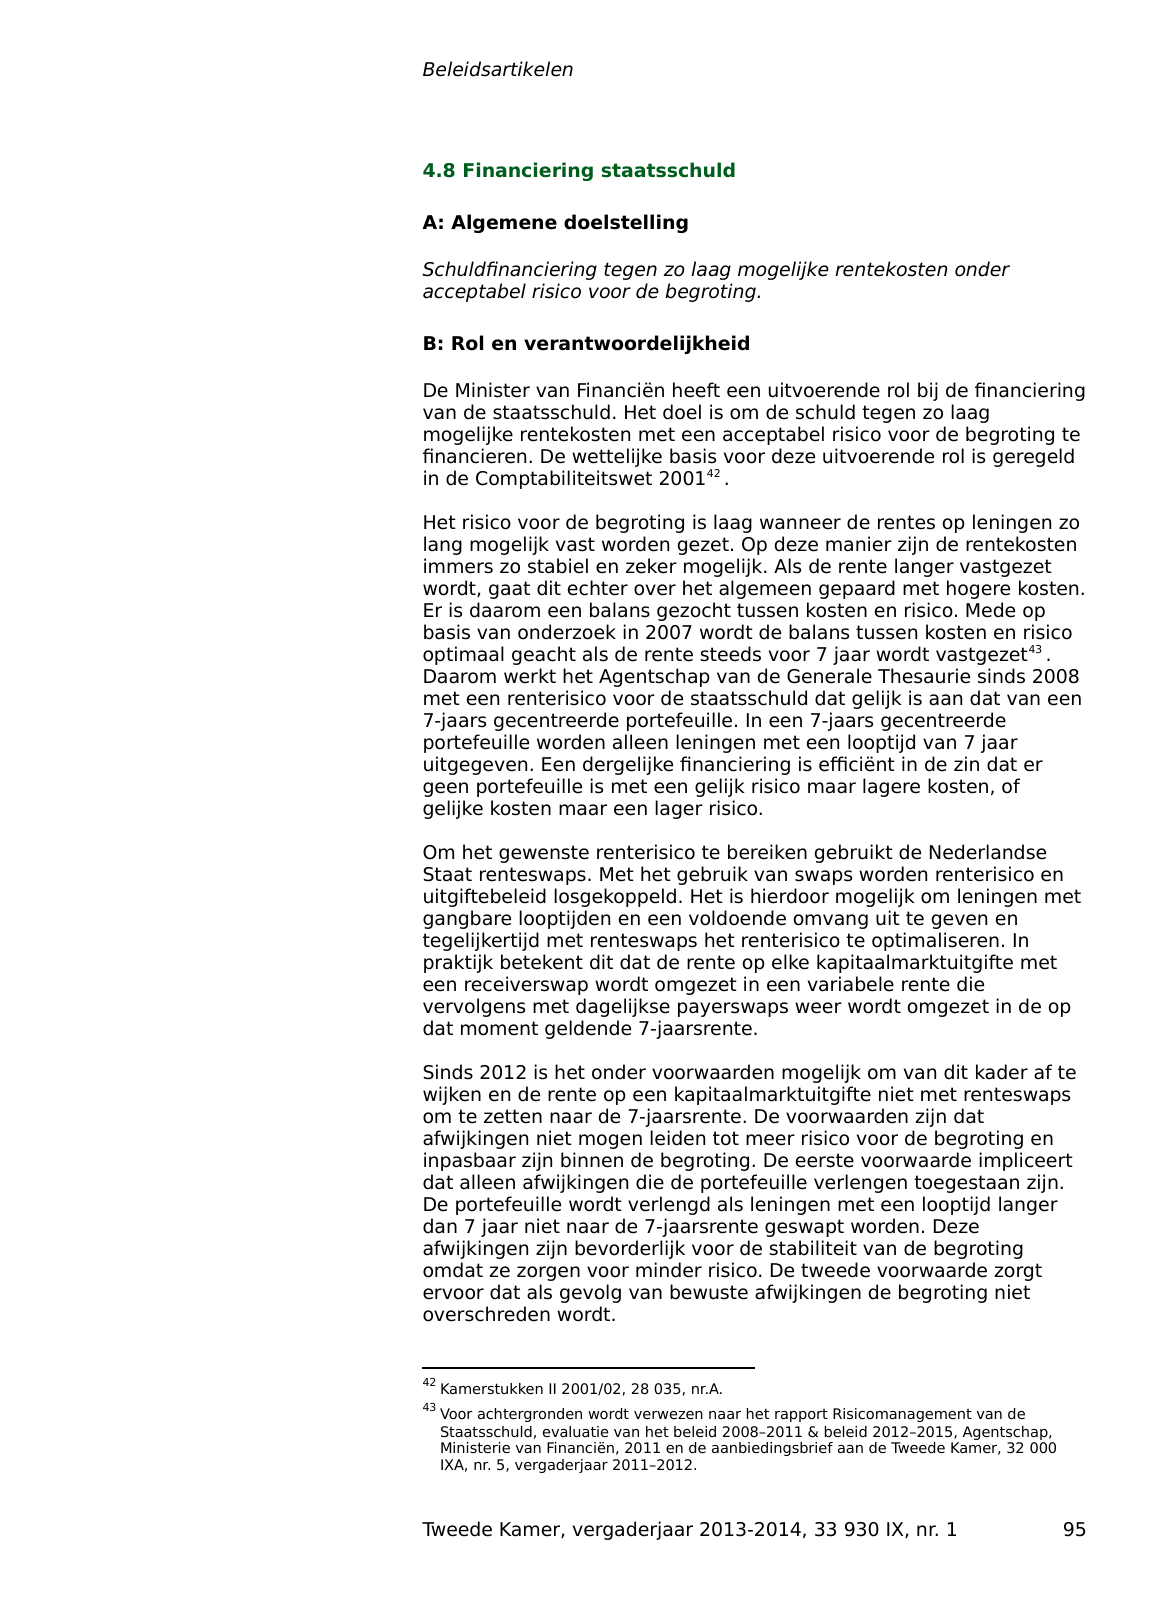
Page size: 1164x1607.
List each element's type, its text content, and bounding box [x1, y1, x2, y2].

text De Minister van Financiën heeft een uitvoerende rol bij de financiering van de staatsschuld. Het doel is om de schuld tegen zo laag mogelijke rentekosten met een acceptabel risico voor de begroting te financieren. De wettelijke basis voor deze uitvoerende rol is geregeld in de Comptabiliteitswet 2001. [422, 380, 1087, 490]
subtitle B: Rol en verantwoordelijkheid [422, 333, 1087, 355]
text Voor achtergronden wordt verwezen naar het rapport Risicomanagement van de Staatsschuld, evaluatie van het beleid 2008–2011 & beleid 2012–2015, Agentschap, Ministerie van Financiën, 2011 en de aanbiedingsbrief aan de Tweede Kamer, 32 000 IXA, nr. 5, vergaderjaar 2011–2012. [422, 1402, 1087, 1474]
subtitle 4.8 Financiering staatsschuld [422, 160, 1087, 182]
subtitle A: Algemene doelstelling [422, 212, 1087, 234]
text Sinds 2012 is het onder voorwaarden mogelijk om van dit kader af te wijken en de rente op een kapitaalmarktuitgifte niet met renteswaps om te zetten naar de 7-jaarsrente. De voorwaarden zijn dat afwijkingen niet mogen leiden tot meer risico voor de begroting en inpasbaar zijn binnen de begroting. De eerste voorwaarde impliceert dat alleen afwijkingen die de portefeuille verlengen toegestaan zijn. De portefeuille wordt verlengd als leningen met een looptijd langer dan 7 jaar niet naar de 7-jaarsrente geswapt worden. Deze afwijkingen zijn bevorderlijk voor de stabiliteit van de begroting omdat ze zorgen voor minder risico. De tweede voorwaarde zorgt ervoor dat als gevolg van bewuste afwijkingen de begroting niet overschreden wordt. [422, 1062, 1087, 1326]
text Kamerstukken II 2001/02, 28 035, nr.A. [422, 1377, 1087, 1399]
text Het risico voor de begroting is laag wanneer de rentes op leningen zo lang mogelijk vast worden gezet. Op deze manier zijn de rentekosten immers zo stabiel en zeker mogelijk. Als de rente langer vastgezet wordt, gaat dit echter over het algemeen gepaard met hogere kosten. Er is daarom een balans gezocht tussen kosten en risico. Mede op basis van onderzoek in 2007 wordt de balans tussen kosten en risico optimaal geacht als de rente steeds voor 7 jaar wordt vastgezet. Daarom werkt het Agentschap van de Generale Thesaurie sinds 2008 met een renterisico voor de staatsschuld dat gelijk is aan dat van een 7-jaars gecentreerde portefeuille. In een 7-jaars gecentreerde portefeuille worden alleen leningen met een looptijd van 7 jaar uitgegeven. Een dergelijke financiering is efficiënt in de zin dat er geen portefeuille is met een gelijk risico maar lagere kosten, of gelijke kosten maar een lager risico. [422, 512, 1087, 819]
text Schuldfinanciering tegen zo laag mogelijke rentekosten onder acceptabel risico voor de begroting. [422, 259, 1087, 303]
text Om het gewenste renterisico te bereiken gebruikt de Nederlandse Staat renteswaps. Met het gebruik van swaps worden renterisico en uitgiftebeleid losgekoppeld. Het is hierdoor mogelijk om leningen met gangbare looptijden en een voldoende omvang uit te geven en tegelijkertijd met renteswaps het renterisico te optimaliseren. In praktijk betekent dit dat de rente op elke kapitaalmarktuitgifte met een receiverswap wordt omgezet in een variabele rente die vervolgens met dagelijkse payerswaps weer wordt omgezet in de op dat moment geldende 7-jaarsrente. [422, 842, 1087, 1039]
